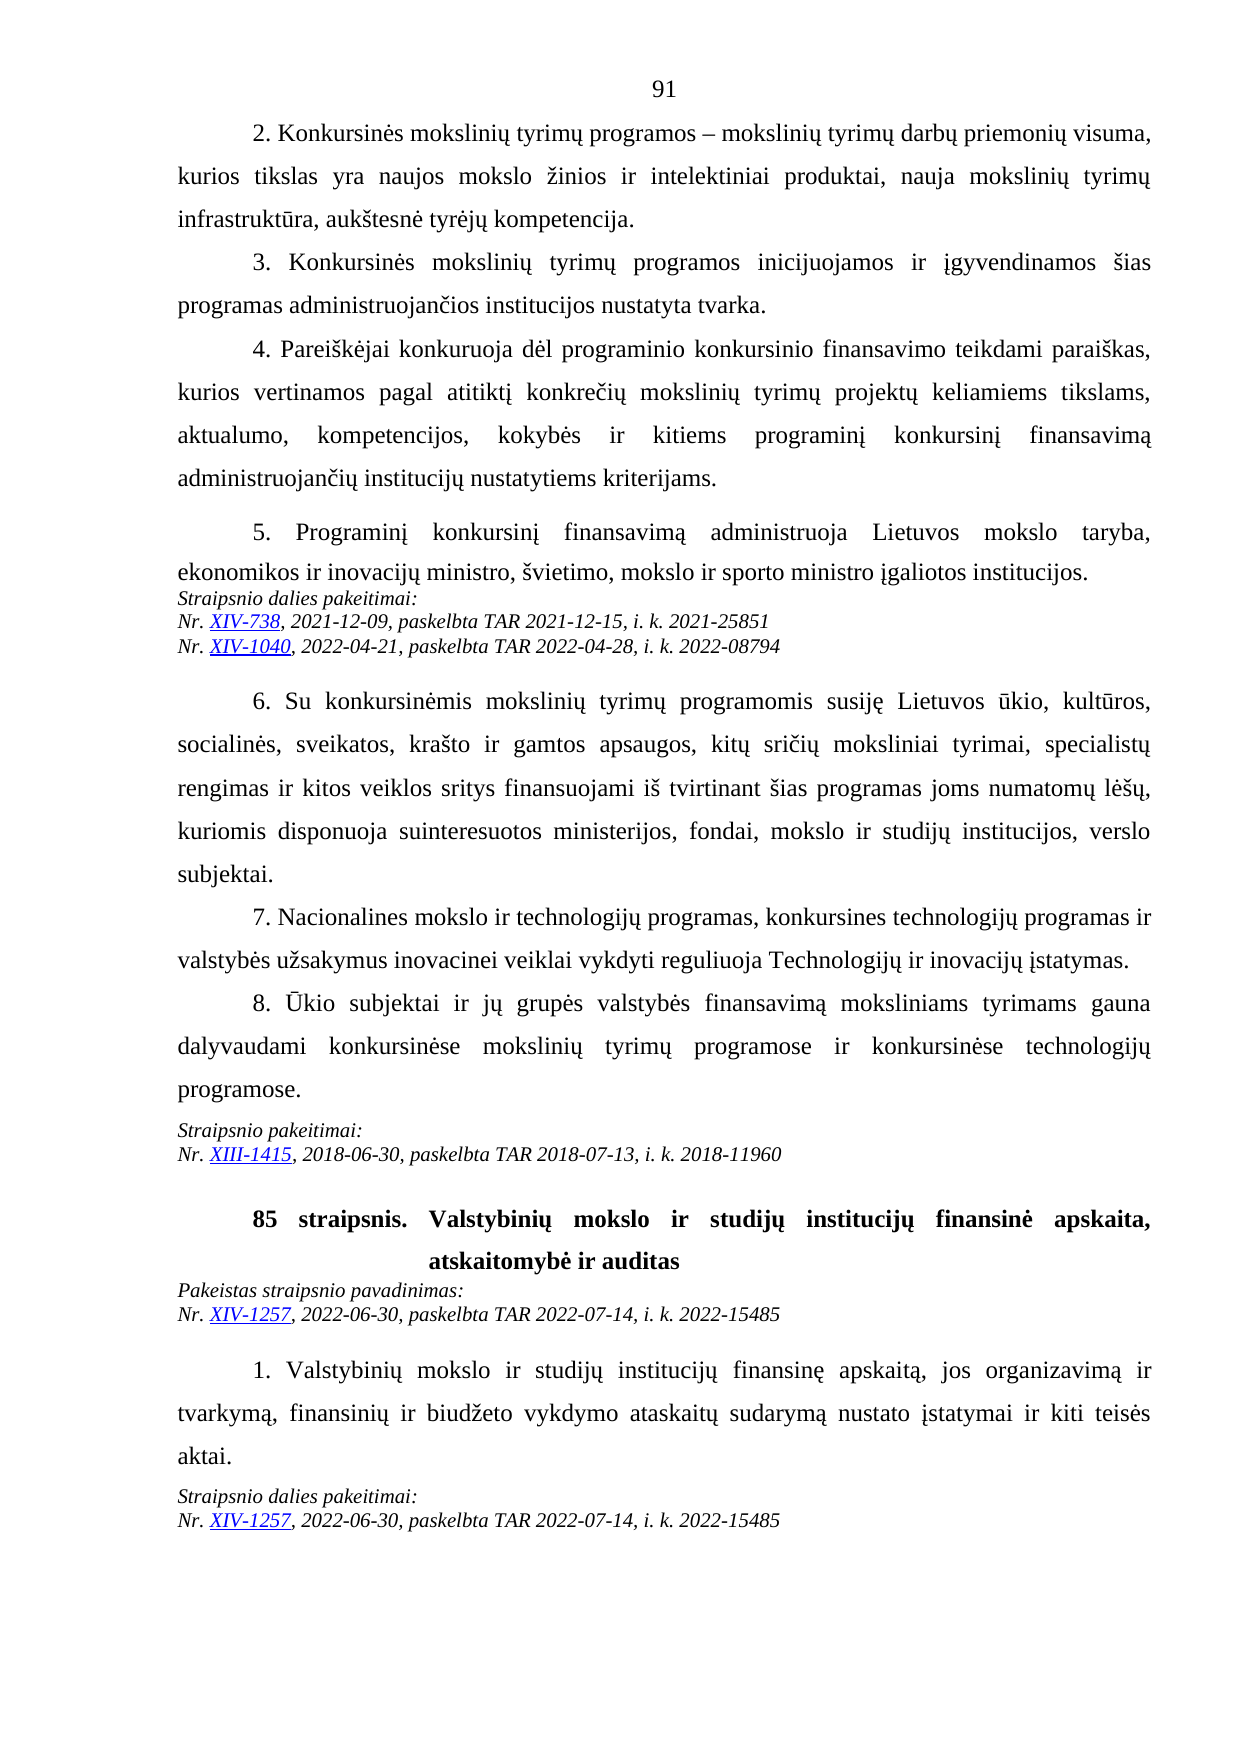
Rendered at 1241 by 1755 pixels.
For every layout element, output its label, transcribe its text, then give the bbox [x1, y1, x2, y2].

text 1. Valstybinių mokslo ir studijų institucijų finansinę apskaitą, jos organizavimą ir tvarkymą, finansinių ir biudžeto vykdymo ataskaitų sudarymą nustato įstatymai ir kiti teisės aktai. [177, 1355, 1152, 1470]
text Straipsnio pakeitimai: [177, 1118, 1152, 1142]
text 2. Konkursinės mokslinių tyrimų programos – mokslinių tyrimų darbų priemonių visuma, kurios tikslas yra naujos mokslo žinios ir intelektiniai produktai, nauja mokslinių tyrimų infrastruktūra, aukštesnė tyrėjų kompetencija. [177, 118, 1152, 233]
text 4. Pareiškėjai konkuruoja dėl programinio konkursinio finansavimo teikdami paraiškas, kurios vertinamos pagal atitiktį konkrečių mokslinių tyrimų projektų keliamiems tikslams, aktualumo, kompetencijos, kokybės ir kitiems programinį konkursinį finansavimą administruojančių institucijų nustatytiems kriterijams. [177, 334, 1152, 492]
text 8. Ūkio subjektai ir jų grupės valstybės finansavimą moksliniams tyrimams gauna dalyvaudami konkursinėse mokslinių tyrimų programose ir konkursinėse technologijų programose. [177, 988, 1152, 1103]
text 6. Su konkursinėmis mokslinių tyrimų programomis susiję Lietuvos ūkio, kultūros, socialinės, sveikatos, krašto ir gamtos apsaugos, kitų sričių moksliniai tyrimai, specialistų rengimas ir kitos veiklos sritys finansuojami iš tvirtinant šias programas joms numatomų lėšų, kuriomis disponuoja suinteresuotos ministerijos, fondai, mokslo ir studijų institucijos, verslo subjektai. [177, 686, 1152, 888]
text 5. Programinį konkursinį finansavimą administruoja Lietuvos mokslo taryba, ekonomikos ir inovacijų ministro, švietimo, mokslo ir sporto ministro įgaliotos institucijos. [177, 506, 1152, 585]
text Straipsnio dalies pakeitimai: [177, 1484, 1152, 1508]
text Pakeistas straipsnio pavadinimas: [177, 1278, 1152, 1302]
text 85 straipsnis. Valstybinių mokslo ir studijų institucijų finansinė apskaita, atskaitomybė ir auditas [252, 1194, 1152, 1278]
text Straipsnio dalies pakeitimai: [177, 585, 1152, 609]
text Nr. XIV-1257, 2022-06-30, paskelbta TAR 2022-07-14, i. k. 2022-15485 [177, 1302, 1152, 1326]
text Nr. XIV-738, 2021-12-09, paskelbta TAR 2021-12-15, i. k. 2021-25851 [177, 609, 1152, 633]
text Nr. XIV-1257, 2022-06-30, paskelbta TAR 2022-07-14, i. k. 2022-15485 [177, 1508, 1152, 1532]
text Nr. XIII-1415, 2018-06-30, paskelbta TAR 2018-07-13, i. k. 2018-11960 [177, 1142, 1152, 1166]
text 7. Nacionalines mokslo ir technologijų programas, konkursines technologijų programas ir valstybės užsakymus inovacinei veiklai vykdyti reguliuoja Technologijų ir inovacijų įstatymas. [177, 902, 1152, 974]
text 3. Konkursinės mokslinių tyrimų programos inicijuojamos ir įgyvendinamos šias programas administruojančios institucijos nustatyta tvarka. [177, 247, 1152, 319]
text Nr. XIV-1040, 2022-04-21, paskelbta TAR 2022-04-28, i. k. 2022-08794 [177, 633, 1152, 658]
